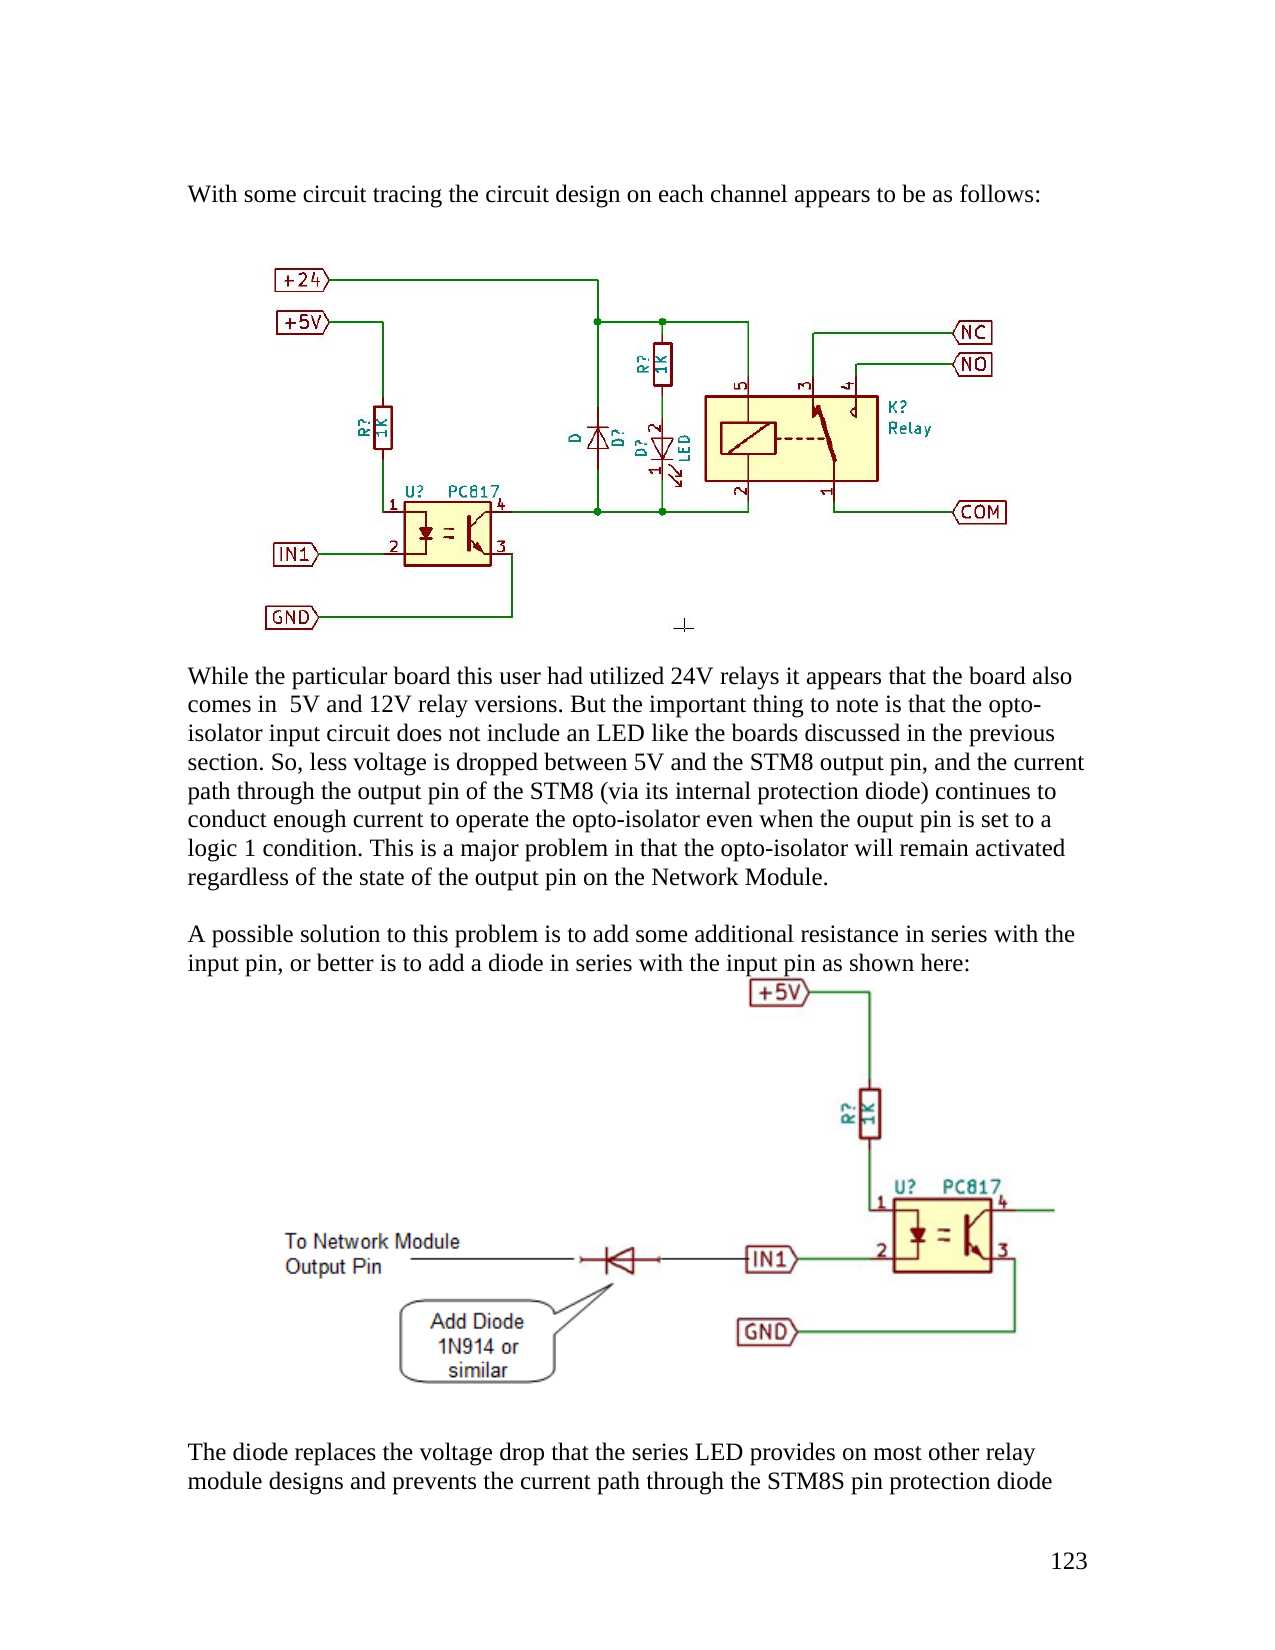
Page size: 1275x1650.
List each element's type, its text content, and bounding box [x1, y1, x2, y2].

picture [262, 977, 1055, 1409]
text With some circuit tracing the circuit design on each channel appears to be as follows: [187, 179, 1087, 207]
text A possible solution to this problem is to add some additional resistance in series with the input pin, or better is to add a diode in series with the input pin as shown here: [187, 919, 1087, 977]
picture [262, 265, 1011, 632]
text While the particular board this user had utilized 24V relays it appears that the board also comes in 5V and 12V relay versions. But the important thing to note is that the opto-isolator input circuit does not include an LED like the boards discussed in the previous section. So, less voltage is dropped between 5V and the STM8 output pin, and the current path through the output pin of the STM8 (via its internal protection diode) continues to conduct enough current to operate the opto-isolator even when the ouput pin is set to a logic 1 condition. This is a major problem in that the opto-isolator will remain activated regardless of the state of the output pin on the Network Module. [187, 661, 1087, 891]
text The diode replaces the voltage drop that the series LED provides on most other relay module designs and prevents the current path through the STM8S pin protection diode [187, 1437, 1087, 1494]
